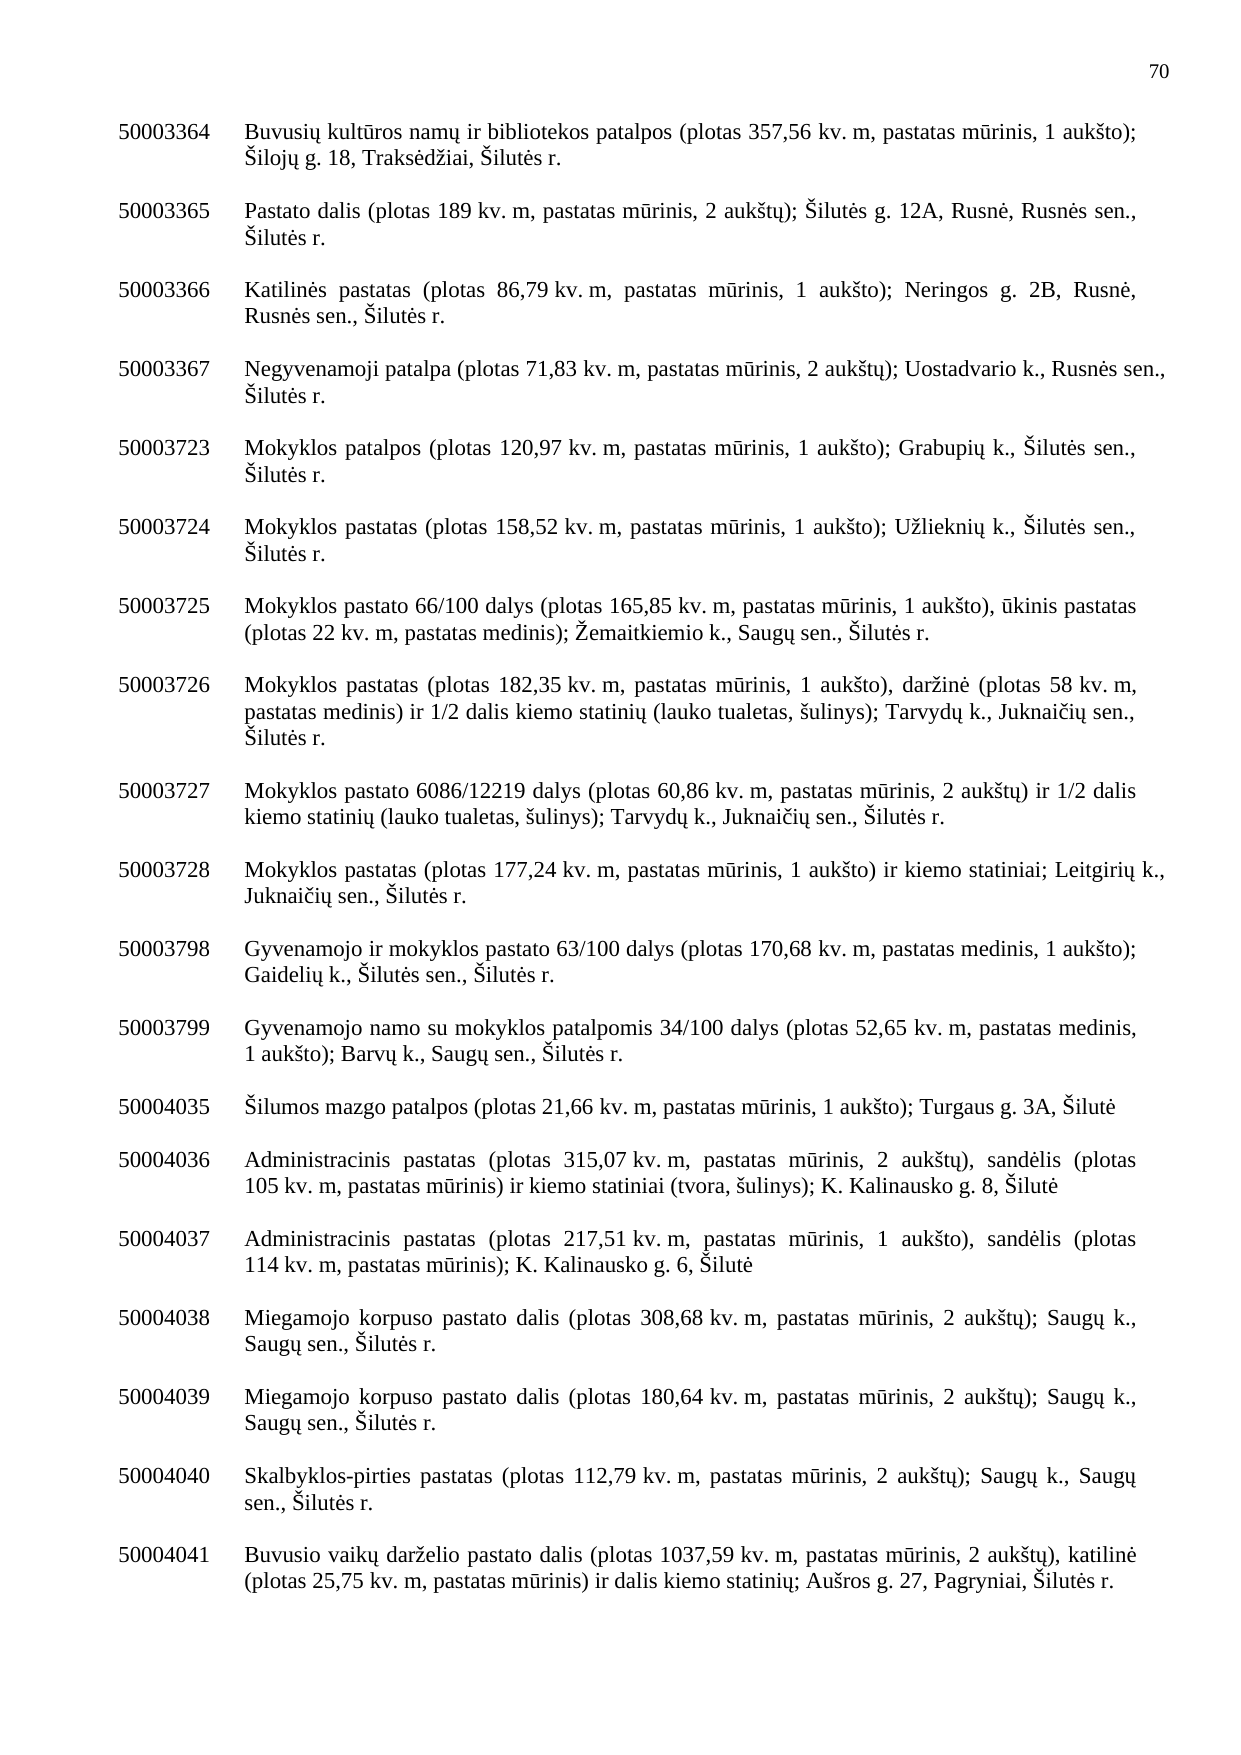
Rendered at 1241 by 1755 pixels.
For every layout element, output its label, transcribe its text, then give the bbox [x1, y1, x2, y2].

table_cell 50003725 [101, 593, 233, 645]
table_cell [1178, 197, 1192, 250]
table_cell [1193, 276, 1198, 329]
table_cell 50003367 [101, 355, 233, 408]
table_cell [1193, 672, 1198, 751]
table_cell [1163, 1225, 1178, 1278]
table_cell 50003727 [101, 777, 233, 830]
table_cell [1178, 1541, 1192, 1594]
table_cell [1148, 935, 1163, 988]
table_cell [1178, 434, 1192, 487]
table_cell [1193, 1541, 1198, 1594]
table_cell [1178, 1146, 1192, 1199]
table_cell Pastato dalis (plotas 189 kv. m, pastatas mūrinis, 2 aukštų); Šilutės g. 12A, Rusnė, Rusnės sen., Šilutės r. [233, 197, 1148, 250]
table_cell [1193, 197, 1198, 250]
table_cell [1148, 276, 1163, 329]
table_cell [1148, 514, 1163, 566]
table_cell [1148, 1541, 1163, 1594]
table_cell [1148, 593, 1163, 645]
table_cell 50003724 [101, 514, 233, 566]
table_cell Buvusių kultūros namų ir bibliotekos patalpos (plotas 357,56 kv. m, pastatas mūrinis, 1 aukšto); Šilojų g. 18, Traksėdžiai, Šilutės r. [233, 118, 1148, 171]
table_cell [1193, 514, 1198, 566]
table_cell [1178, 856, 1192, 909]
table_cell [1163, 118, 1178, 171]
table_cell [1193, 856, 1198, 909]
table_cell [1178, 1462, 1192, 1515]
table_cell [1193, 935, 1198, 988]
table_cell Šilumos mazgo patalpos (plotas 21,66 kv. m, pastatas mūrinis, 1 aukšto); Turgaus g. 3A, Šilutė [233, 1093, 1148, 1119]
table_cell [1193, 1462, 1198, 1515]
table_cell [1178, 514, 1192, 566]
table_cell [1178, 593, 1192, 645]
table_cell Mokyklos patalpos (plotas 120,97 kv. m, pastatas mūrinis, 1 aukšto); Grabupių k., Šilutės sen., Šilutės r. [233, 434, 1148, 487]
table_cell [1163, 593, 1178, 645]
table_cell Mokyklos pastatas (plotas 158,52 kv. m, pastatas mūrinis, 1 aukšto); Užlieknių k., Šilutės sen., Šilutės r. [233, 514, 1148, 566]
table_cell [1163, 1462, 1178, 1515]
table_cell Buvusio vaikų darželio pastato dalis (plotas 1037,59 kv. m, pastatas mūrinis, 2 aukštų), katilinė (plotas 25,75 kv. m, pastatas mūrinis) ir dalis kiemo statinių; Aušros g. 27, Pagryniai, Šilutės r. [233, 1541, 1148, 1594]
table_cell [1163, 434, 1178, 487]
table_cell 50003366 [101, 276, 233, 329]
table_cell Skalbyklos-pirties pastatas (plotas 112,79 kv. m, pastatas mūrinis, 2 aukštų); Saugų k., Saugų sen., Šilutės r. [233, 1462, 1148, 1515]
table_cell [101, 408, 1198, 434]
table_cell Miegamojo korpuso pastato dalis (plotas 180,64 kv. m, pastatas mūrinis, 2 aukštų); Saugų k., Saugų sen., Šilutės r. [233, 1383, 1148, 1436]
table_cell [1148, 118, 1163, 171]
table_cell [1178, 118, 1192, 171]
table_cell [1178, 1093, 1192, 1119]
table_cell [101, 1515, 1198, 1541]
table_cell Miegamojo korpuso pastato dalis (plotas 308,68 kv. m, pastatas mūrinis, 2 aukštų); Saugų k., Saugų sen., Šilutės r. [233, 1304, 1148, 1357]
table_cell [101, 645, 1198, 672]
table_cell [101, 1357, 1198, 1383]
table_cell 50003365 [101, 197, 233, 250]
table_cell Mokyklos pastatas (plotas 182,35 kv. m, pastatas mūrinis, 1 aukšto), daržinė (plotas 58 kv. m, pastatas medinis) ir 1/2 dalis kiemo statinių (lauko tualetas, šulinys); Tarvydų k., Juknaičių sen., Šilutės r. [233, 672, 1148, 751]
table_cell [1178, 1383, 1192, 1436]
table_cell [1178, 276, 1192, 329]
table_cell [1148, 434, 1163, 487]
table_cell [1178, 1304, 1192, 1357]
table_cell [1193, 593, 1198, 645]
table_cell Gyvenamojo ir mokyklos pastato 63/100 dalys (plotas 170,68 kv. m, pastatas medinis, 1 aukšto); Gaidelių k., Šilutės sen., Šilutės r. [233, 935, 1148, 988]
table_cell [1193, 355, 1198, 408]
table_cell [1163, 514, 1178, 566]
table_cell 50004039 [101, 1383, 233, 1436]
table_cell [1148, 1225, 1163, 1278]
table_cell [101, 830, 1198, 856]
table_cell [101, 171, 1198, 197]
table_cell [1163, 672, 1178, 751]
table_cell [1148, 197, 1163, 250]
table_cell [101, 566, 1198, 592]
table_cell 50003364 [101, 118, 233, 171]
table_cell [1148, 1462, 1163, 1515]
table_cell [101, 1067, 1198, 1093]
table_cell Administracinis pastatas (plotas 217,51 kv. m, pastatas mūrinis, 1 aukšto), sandėlis (plotas 114 kv. m, pastatas mūrinis); K. Kalinausko g. 6, Šilutė [233, 1225, 1148, 1278]
table_cell [101, 751, 1198, 777]
table_cell 50004038 [101, 1304, 233, 1357]
table_cell [1163, 197, 1178, 250]
table_cell 50004035 [101, 1093, 233, 1119]
table_cell [101, 1199, 1198, 1225]
table_cell [1178, 1014, 1192, 1067]
table_cell [1163, 777, 1178, 830]
table_cell [1193, 118, 1198, 171]
table_cell [101, 1436, 1198, 1462]
table_cell [1163, 935, 1178, 988]
table_cell [1163, 1304, 1178, 1357]
table_cell [1193, 434, 1198, 487]
table_cell [1193, 1093, 1198, 1119]
table_cell [101, 1278, 1198, 1304]
table_cell [1163, 1541, 1178, 1594]
table_cell [1148, 1093, 1163, 1119]
table_cell [1178, 777, 1192, 830]
table_cell [1178, 672, 1192, 751]
table_cell [1148, 1014, 1163, 1067]
table_cell [1193, 777, 1198, 830]
table_cell 50003723 [101, 434, 233, 487]
table_cell [101, 909, 1198, 935]
table_cell [1193, 1014, 1198, 1067]
table_cell [101, 329, 1198, 355]
table_cell [1178, 935, 1192, 988]
table_cell 50004041 [101, 1541, 233, 1594]
table_cell [1193, 1146, 1198, 1199]
table_cell [1148, 1146, 1163, 1199]
table_cell 50003728 [101, 856, 233, 909]
table_cell [101, 1594, 1198, 1620]
table_cell [101, 1120, 1198, 1146]
table_cell Gyvenamojo namo su mokyklos patalpomis 34/100 dalys (plotas 52,65 kv. m, pastatas medinis, 1 aukšto); Barvų k., Saugų sen., Šilutės r. [233, 1014, 1148, 1067]
table_cell 50003798 [101, 935, 233, 988]
table_cell 50003799 [101, 1014, 233, 1067]
table_cell Mokyklos pastato 66/100 dalys (plotas 165,85 kv. m, pastatas mūrinis, 1 aukšto), ūkinis pastatas (plotas 22 kv. m, pastatas medinis); Žemaitkiemio k., Saugų sen., Šilutės r. [233, 593, 1148, 645]
table_cell 50004037 [101, 1225, 233, 1278]
table_cell [1163, 1014, 1178, 1067]
table_cell [1148, 1383, 1163, 1436]
table_cell [1163, 1146, 1178, 1199]
table_cell [1163, 1093, 1178, 1119]
table_cell [1193, 1225, 1198, 1278]
table_cell Mokyklos pastato 6086/12219 dalys (plotas 60,86 kv. m, pastatas mūrinis, 2 aukštų) ir 1/2 dalis kiemo statinių (lauko tualetas, šulinys); Tarvydų k., Juknaičių sen., Šilutės r. [233, 777, 1148, 830]
table_cell 50004040 [101, 1462, 233, 1515]
table_cell 50003726 [101, 672, 233, 751]
table_cell [1193, 1383, 1198, 1436]
table_cell Negyvenamoji patalpa (plotas 71,83 kv. m, pastatas mūrinis, 2 aukštų); Uostadvario k., Rusnės sen., Šilutės r. [233, 355, 1178, 408]
table_cell [101, 487, 1198, 513]
table_cell [101, 988, 1198, 1014]
table_cell [1148, 672, 1163, 751]
table_cell [101, 250, 1198, 276]
table_cell [1193, 1304, 1198, 1357]
table_cell Katilinės pastatas (plotas 86,79 kv. m, pastatas mūrinis, 1 aukšto); Neringos g. 2B, Rusnė, Rusnės sen., Šilutės r. [233, 276, 1148, 329]
table_cell 50004036 [101, 1146, 233, 1199]
table_cell [1148, 777, 1163, 830]
table_cell [1178, 1225, 1192, 1278]
table_cell [1163, 1383, 1178, 1436]
table_cell [1163, 276, 1178, 329]
table_cell [1178, 355, 1192, 408]
table_cell [1148, 1304, 1163, 1357]
table_cell Administracinis pastatas (plotas 315,07 kv. m, pastatas mūrinis, 2 aukštų), sandėlis (plotas 105 kv. m, pastatas mūrinis) ir kiemo statiniai (tvora, šulinys); K. Kalinausko g. 8, Šilutė [233, 1146, 1148, 1199]
table_cell Mokyklos pastatas (plotas 177,24 kv. m, pastatas mūrinis, 1 aukšto) ir kiemo statiniai; Leitgirių k., Juknaičių sen., Šilutės r. [233, 856, 1178, 909]
